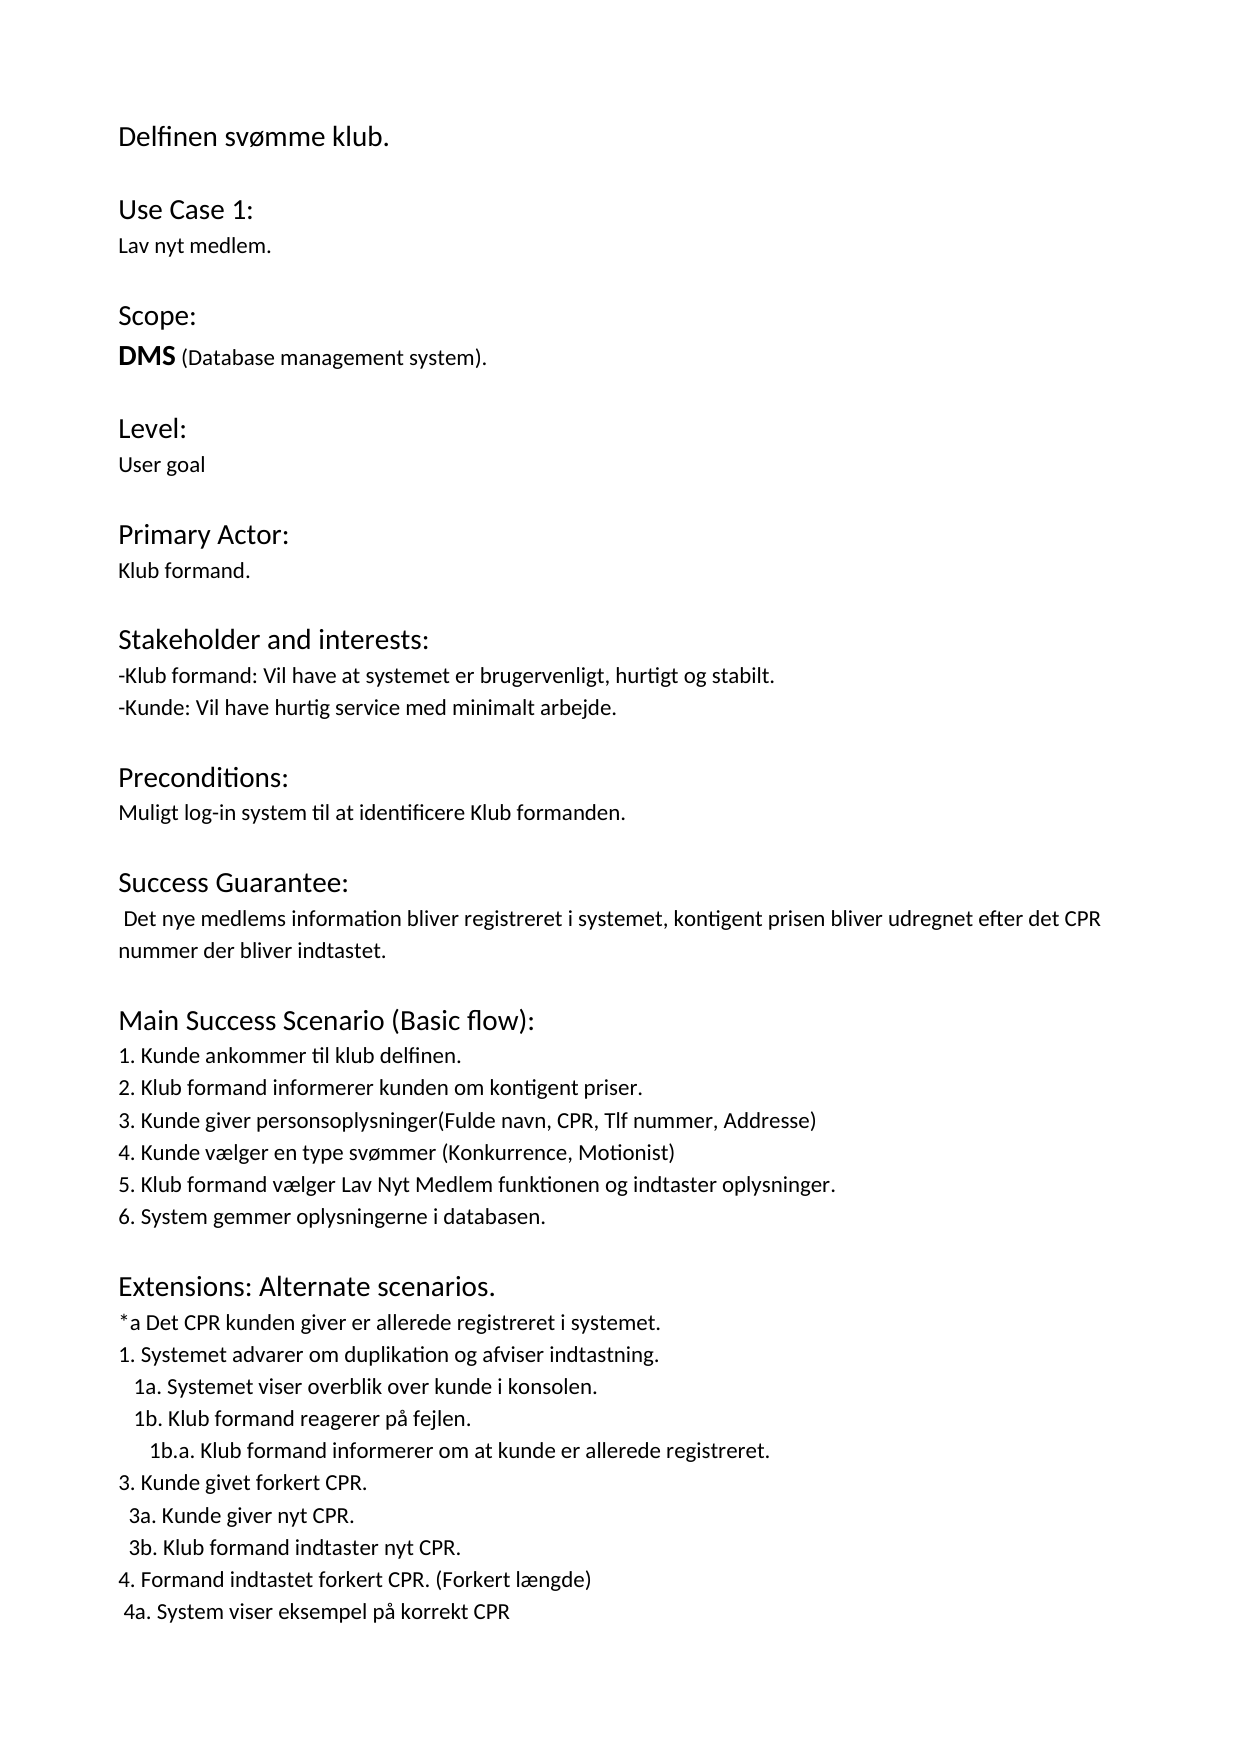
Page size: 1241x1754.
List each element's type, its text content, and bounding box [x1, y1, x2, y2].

text Delfinen svømme klub. Use Case 1: Lav nyt medlem. Scope: DMS (Database management system). Level: User goal Primary Actor: Klub formand. Stakeholder and interests: -Klub formand: Vil have at systemet er brugervenligt, hurtigt og stabilt. -Kunde: Vil have hurtig service med minimalt arbejde. Preconditions: Muligt log-in system til at identificere Klub formanden. Success Guarantee: Det nye medlems information bliver registreret i systemet, kontigent prisen bliver udregnet efter det CPR nummer der bliver indtastet. Main Success Scenario (Basic flow): 1. Kunde ankommer til klub delfinen. 2. Klub formand informerer kunden om kontigent priser. 3. Kunde giver personsoplysninger(Fulde navn, CPR, Tlf nummer, Addresse) 4. Kunde vælger en type svømmer (Konkurrence, Motionist) 5. Klub formand vælger Lav Nyt Medlem funktionen og indtaster oplysninger. 6. System gemmer oplysningerne i databasen. Extensions: Alternate scenarios. *a Det CPR kunden giver er allerede registreret i systemet. 1. Systemet advarer om duplikation og afviser indtastning. 1a. Systemet viser overblik over kunde i konsolen. 1b. Klub formand reagerer på fejlen. 1b.a. Klub formand informerer om at kunde er allerede registreret. 3. Kunde givet forkert CPR. 3a. Kunde giver nyt CPR. 3b. Klub formand indtaster nyt CPR. 4. Formand indtastet forkert CPR. (Forkert længde) 4a. System viser eksempel på korrekt CPR [118, 118, 1122, 1625]
